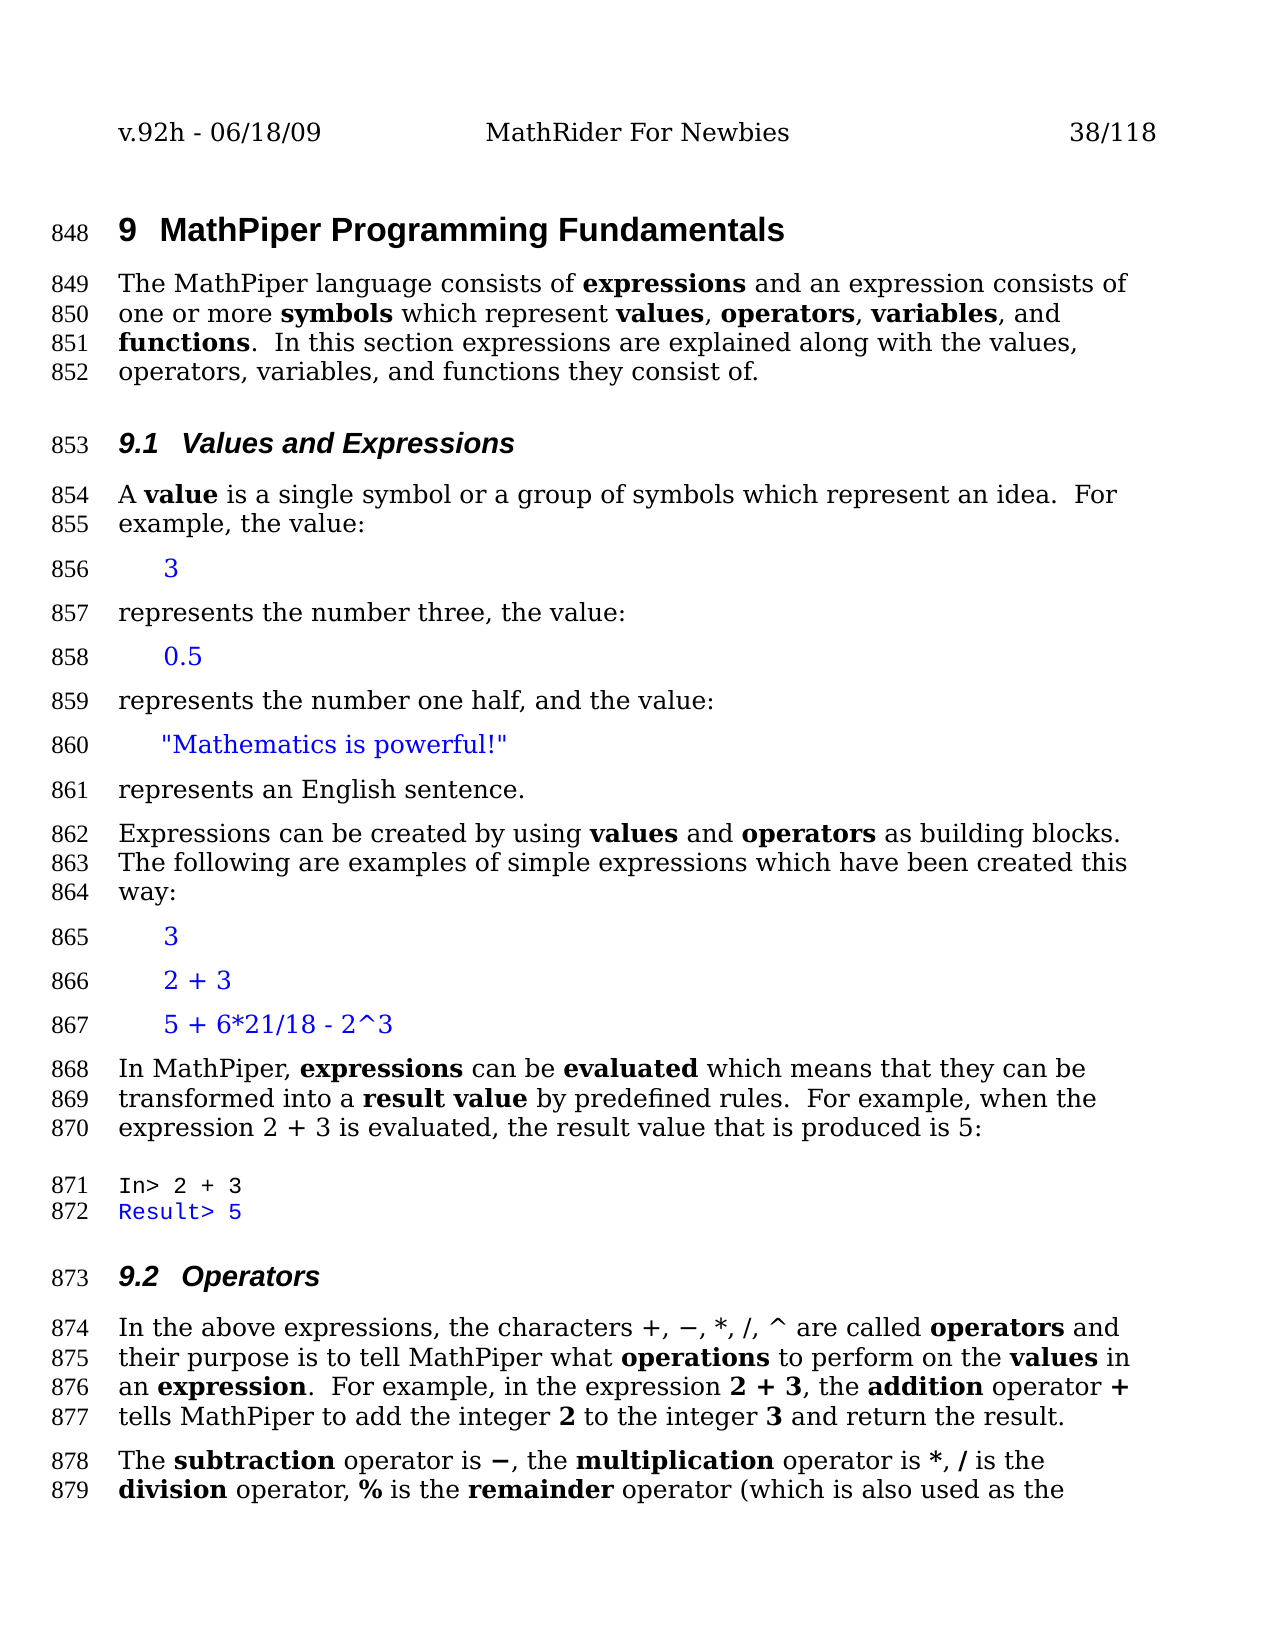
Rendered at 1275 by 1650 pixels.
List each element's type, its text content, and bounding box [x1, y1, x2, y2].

text The subtraction operator is −, the multiplication operator is *, / is the division operator, % is the remainder operator (which is also used as the [118, 1446, 1157, 1505]
text represents the number three, the value: [118, 598, 1157, 627]
text represents an English sentence. [118, 775, 1157, 804]
text The MathPiper language consists of expressions and an expression consists of one or more symbols which represent values, operators, variables, and functions. In this section expressions are explained along with the values, operators, variables, and functions they consist of. [118, 269, 1157, 387]
text 3 [163, 554, 1157, 583]
text In the above expressions, the characters +, −, *, /, ^ are called operators and their purpose is to tell MathPiper what operations to perform on the values in an expression. For example, in the expression 2 + 3, the addition operator + tells MathPiper to add the integer 2 to the integer 3 and return the result. [118, 1313, 1157, 1431]
text A value is a single symbol or a group of symbols which represent an idea. For example, the value: [118, 480, 1157, 539]
text Expressions can be created by using values and operators as building blocks. The following are examples of simple expressions which have been created this way: [118, 819, 1157, 907]
text 2 + 3 [163, 966, 1157, 995]
text "Mathematics is powerful!" [161, 731, 1157, 760]
text 3 [163, 922, 1157, 951]
text Result> 5 [118, 1200, 1157, 1226]
subtitle Operators [118, 1259, 1157, 1292]
text In> 2 + 3 [118, 1174, 1157, 1200]
text 0.5 [163, 642, 1157, 671]
subtitle MathPiper Programming Fundamentals [118, 210, 1157, 248]
text represents the number one half, and the value: [118, 686, 1157, 716]
text In MathPiper, expressions can be evaluated which means that they can be transformed into a result value by predefined rules. For example, when the expression 2 + 3 is evaluated, the result value that is produced is 5: [118, 1054, 1157, 1142]
subtitle Values and Expressions [118, 426, 1157, 459]
text 5 + 6*21/18 - 2^3 [163, 1010, 1157, 1039]
